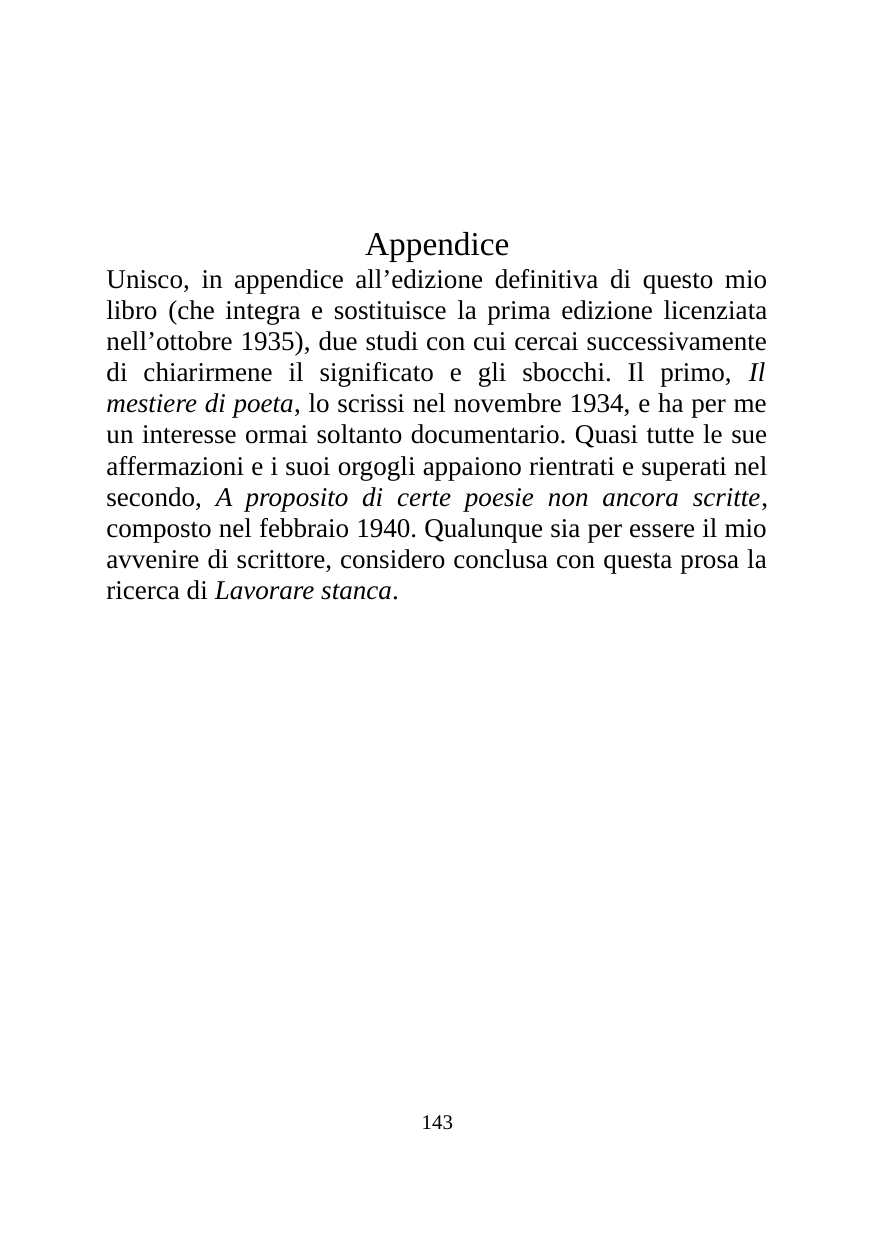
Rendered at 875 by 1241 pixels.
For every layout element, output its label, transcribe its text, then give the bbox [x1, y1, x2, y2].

subtitle Appendice [106, 224, 768, 263]
text Unisco, in appendice all’edizione definitiva di questo mio libro (che integra e sostituisce la prima edizione licenziata nell’ottobre 1935), due studi con cui cercai successivamente di chiarirmene il significato e gli sbocchi. Il primo, Il mestiere di poeta, lo scrissi nel novembre 1934, e ha per me un interesse ormai soltanto documentario. Quasi tutte le sue affermazioni e i suoi orgogli appaiono rientrati e superati nel secondo, A proposito di certe poesie non ancora scritte, composto nel febbraio 1940. Qualunque sia per essere il mio avvenire di scrittore, considero conclusa con questa prosa la ricerca di Lavorare stanca. [106, 263, 768, 605]
